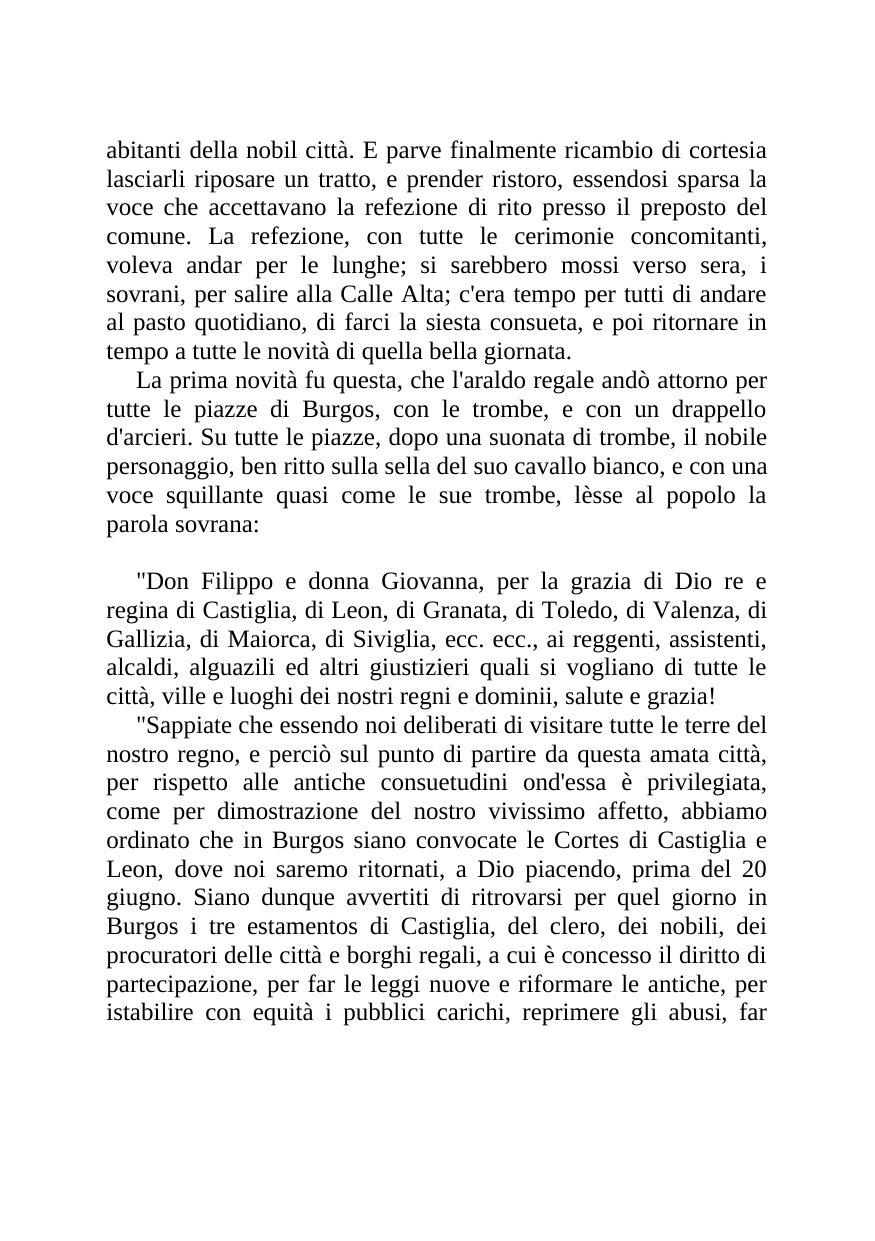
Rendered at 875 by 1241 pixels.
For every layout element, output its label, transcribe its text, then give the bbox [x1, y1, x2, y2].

text "Sappiate che essendo noi deliberati di visitare tutte le terre del nostro regno, e perciò sul punto di partire da questa amata città, per rispetto alle antiche consuetudini ond'essa è privilegiata, come per dimostrazione del nostro vivissimo affetto, abbiamo ordinato che in Burgos siano convocate le Cortes di Castiglia e Leon, dove noi saremo ritornati, a Dio piacendo, prima del 20 giugno. Siano dunque avvertiti di ritrovarsi per quel giorno in Burgos i tre estamentos di Castiglia, del clero, dei nobili, dei procuratori delle città e borghi regali, a cui è concesso il diritto di partecipazione, per far le leggi nuove e riformare le antiche, per istabilire con equità i pubblici carichi, reprimere gli abusi, far [106, 710, 768, 1026]
text La prima novità fu questa, che l'araldo regale andò attorno per tutte le piazze di Burgos, con le trombe, e con un drappello d'arcieri. Su tutte le piazze, dopo una suonata di trombe, il nobile personaggio, ben ritto sulla sella del suo cavallo bianco, e con una voce squillante quasi come le sue trombe, lèsse al popolo la parola sovrana: [106, 365, 768, 537]
text abitanti della nobil città. E parve finalmente ricambio di cortesia lasciarli riposare un tratto, e prender ristoro, essendosi sparsa la voce che accettavano la refezione di rito presso il preposto del comune. La refezione, con tutte le cerimonie concomitanti, voleva andar per le lunghe; si sarebbero mossi verso sera, i sovrani, per salire alla Calle Alta; c'era tempo per tutti di andare al pasto quotidiano, di farci la siesta consueta, e poi ritornare in tempo a tutte le novità di quella bella giornata. [106, 135, 768, 365]
text "Don Filippo e donna Giovanna, per la grazia di Dio re e regina di Castiglia, di Leon, di Granata, di Toledo, di Valenza, di Gallizia, di Maiorca, di Siviglia, ecc. ecc., ai reggenti, assistenti, alcaldi, alguazili ed altri giustizieri quali si vogliano di tutte le città, ville e luoghi dei nostri regni e dominii, salute e grazia! [106, 566, 768, 710]
